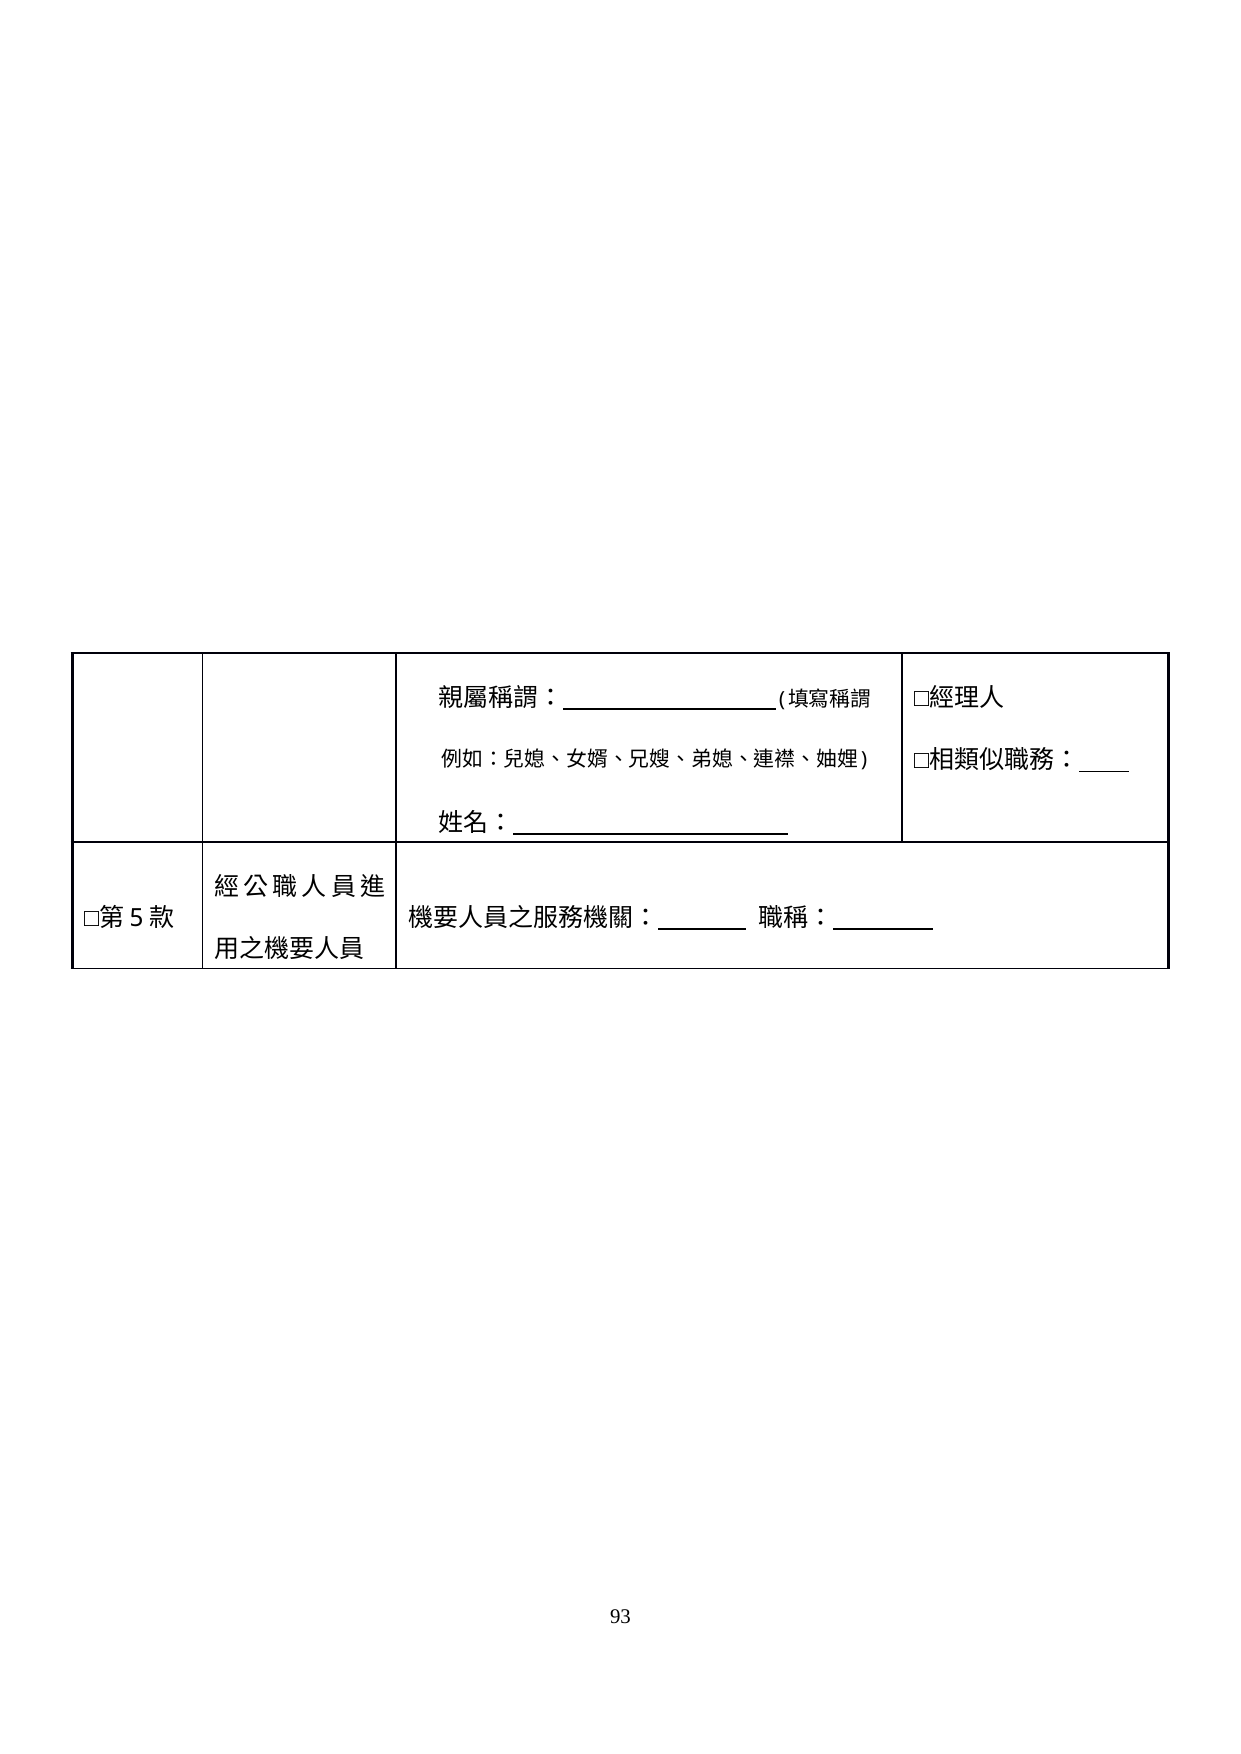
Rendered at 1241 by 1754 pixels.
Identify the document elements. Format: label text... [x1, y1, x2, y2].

table_cell □經理人 □相類似職務： [903, 654, 1167, 841]
table_cell 經公職人員進用之機要人員 [203, 843, 395, 968]
table_cell [74, 654, 202, 841]
table_cell 親屬稱謂： (填寫稱謂例如：兒媳、女婿、兄嫂、弟媳、連襟、妯娌) 姓名： [397, 654, 901, 841]
table_cell □第5款 [74, 843, 202, 968]
table_cell [203, 654, 395, 841]
table_cell 機要人員之服務機關： 職稱： [397, 843, 1167, 968]
